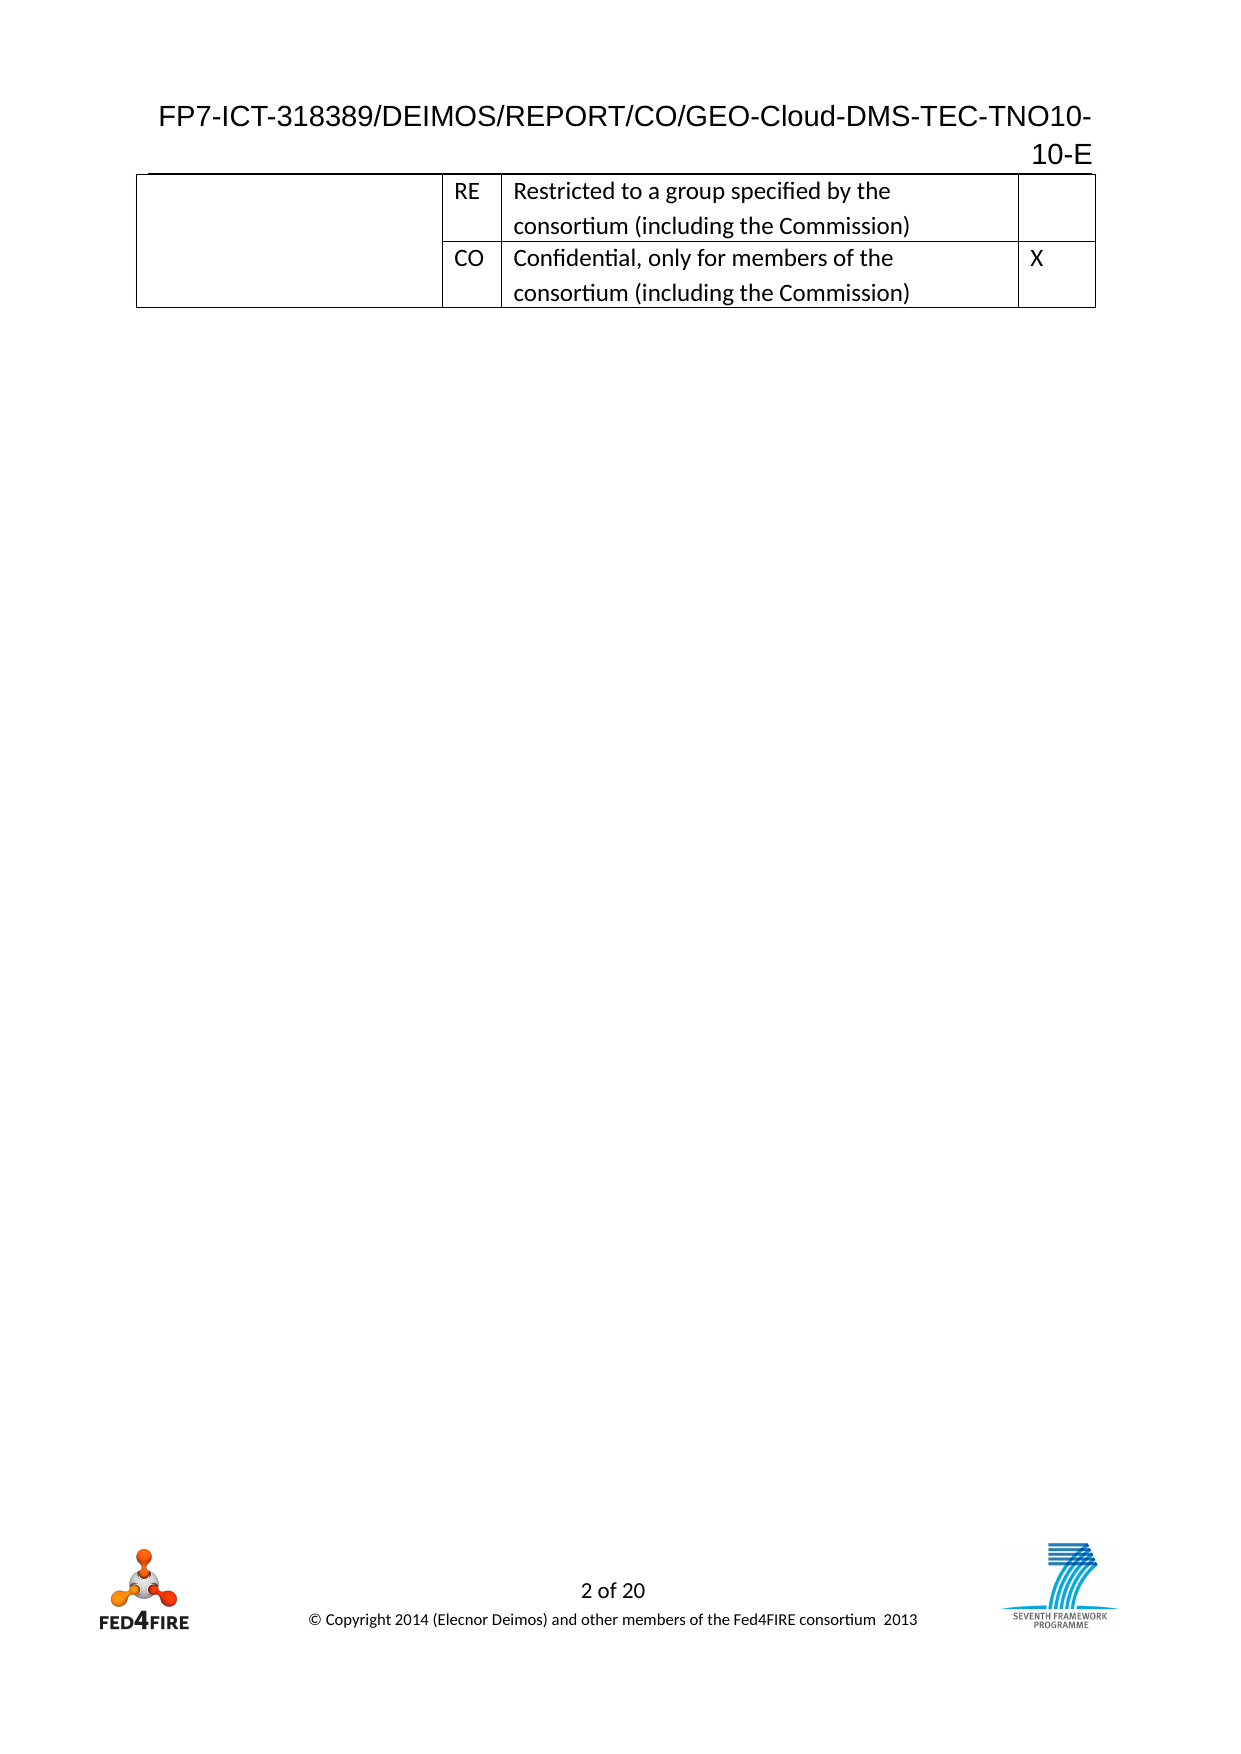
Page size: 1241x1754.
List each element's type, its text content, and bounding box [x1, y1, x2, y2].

table_cell X [1019, 242, 1095, 307]
picture [1000, 1543, 1120, 1630]
table_cell [137, 175, 442, 307]
picture [100, 1548, 190, 1630]
table_cell CO [443, 242, 501, 307]
table_cell RE [443, 175, 501, 241]
table_cell [1019, 175, 1095, 241]
table_cell Restricted to a group specified by the consortium (including the Commission) [502, 175, 1018, 241]
table_cell Confidential, only for members of the consortium (including the Commission) [502, 242, 1018, 307]
